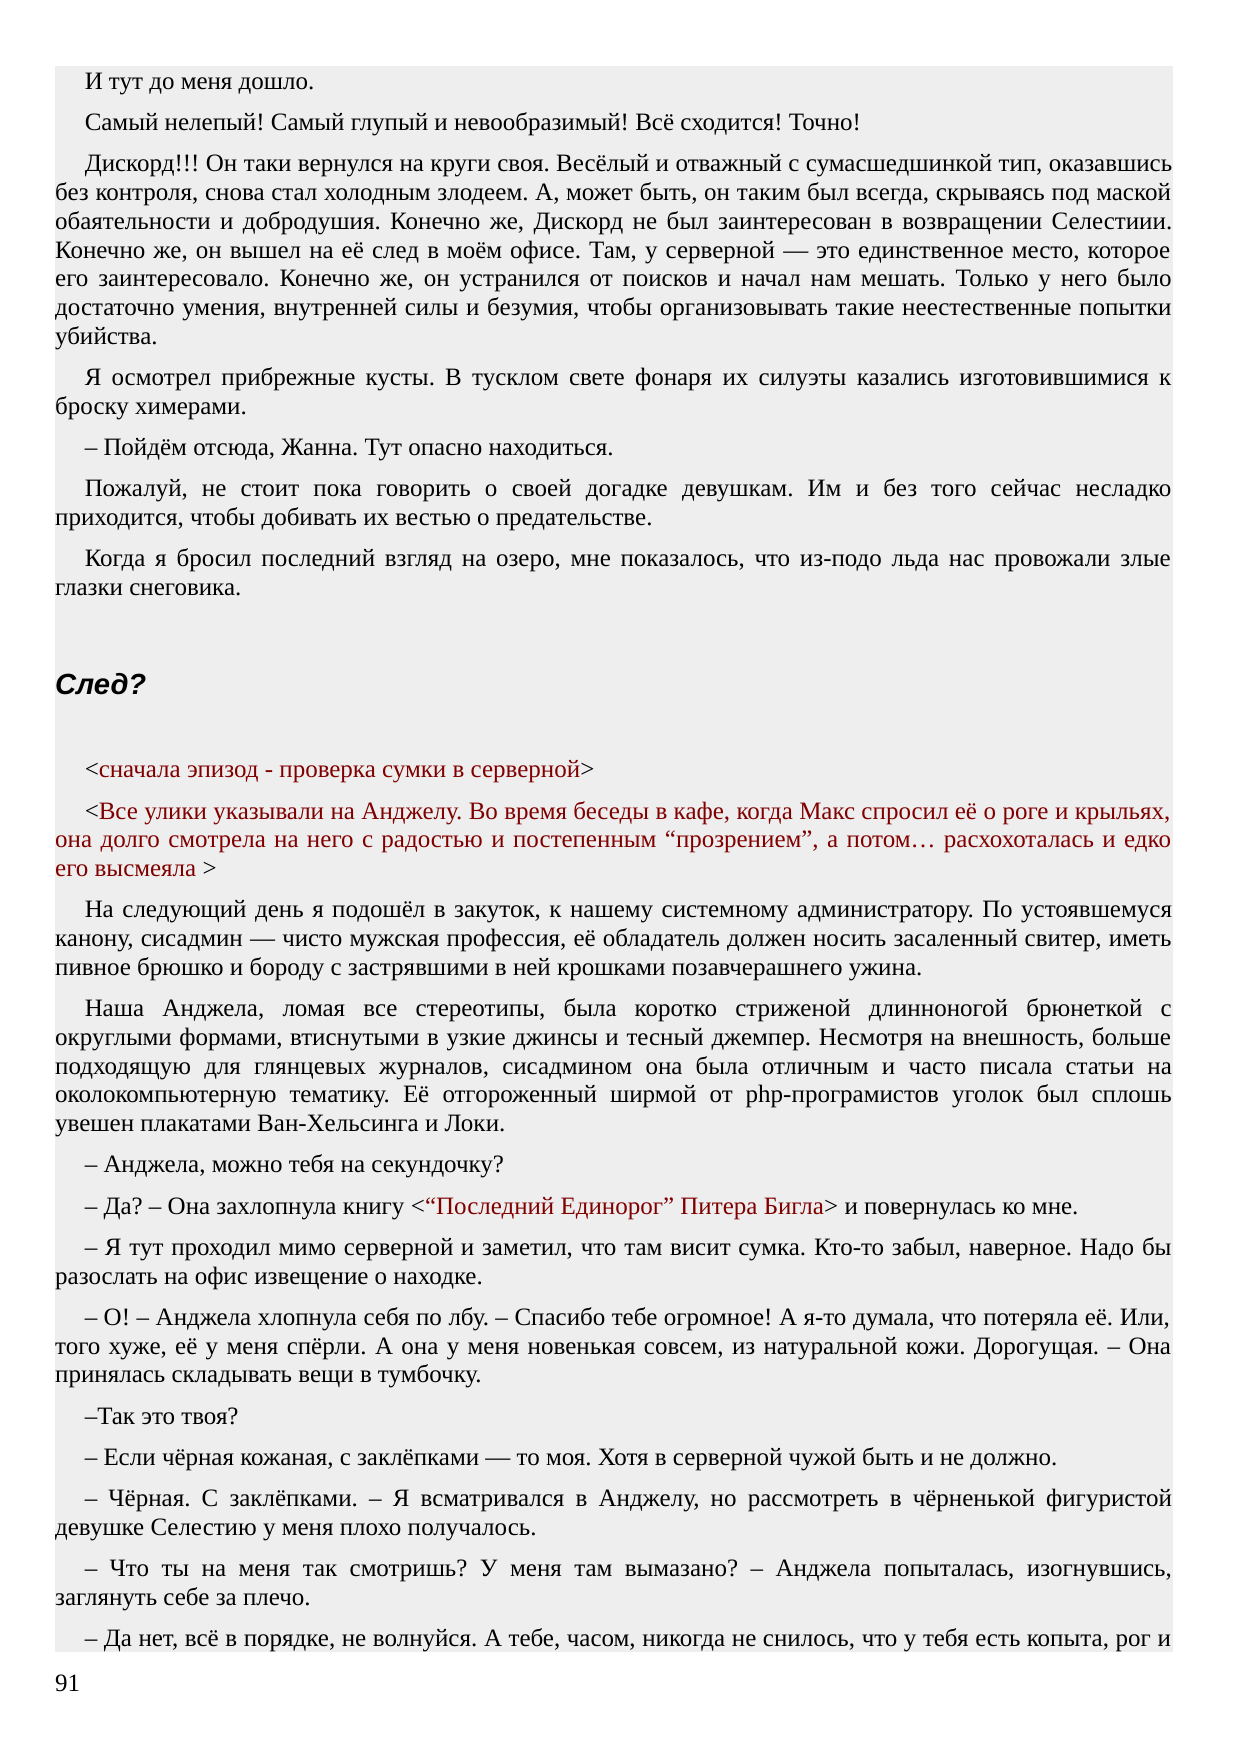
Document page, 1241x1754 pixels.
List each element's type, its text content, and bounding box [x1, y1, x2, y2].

text –Так это твоя? [55, 1401, 1173, 1429]
text Пожалуй, не стоит пока говорить о своей догадке девушкам. Им и без того сейчас несладко приходится, чтобы добивать их вестью о предательстве. [55, 473, 1173, 531]
subtitle След? [55, 667, 1173, 701]
text Я осмотрел прибрежные кусты. В тусклом свете фонаря их силуэты казались изготовившимися к броску химерами. [55, 362, 1173, 420]
text – Чёрная. С заклёпками. – Я всматривался в Анджелу, но рассмотреть в чёрненькой фигуристой девушке Селестию у меня плохо получалось. [55, 1483, 1173, 1541]
text – Да? – Она захлопнула книгу <“Последний Единорог” Питера Бигла> и повернулась ко мне. [55, 1191, 1173, 1219]
text – О! – Анджела хлопнула себя по лбу. – Спасибо тебе огромное! А я-то думала, что потеряла её. Или, того хуже, её у меня спёрли. А она у меня новенькая совсем, из натуральной кожи. Дорогущая. – Она принялась складывать вещи в тумбочку. [55, 1302, 1173, 1388]
text На следующий день я подошёл в закуток, к нашему системному администратору. По устоявшемуся канону, сисадмин — чисто мужская профессия, её обладатель должен носить засаленный свитер, иметь пивное брюшко и бороду с застрявшими в ней крошками позавчерашнего ужина. [55, 894, 1173, 981]
text – Если чёрная кожаная, с заклёпками — то моя. Хотя в серверной чужой быть и не должно. [55, 1442, 1173, 1471]
text И тут до меня дошло. [55, 66, 1173, 95]
text Когда я бросил последний взгляд на озеро, мне показалось, что из-подо льда нас провожали злые глазки снеговика. [55, 543, 1173, 601]
text Самый нелепый! Самый глупый и невообразимый! Всё сходится! Точно! [55, 107, 1173, 136]
text <сначала эпизод - проверка сумки в серверной> [55, 754, 1173, 783]
text – Что ты на меня так смотришь? У меня там вымазано? – Анджела попыталась, изогнувшись, заглянуть себе за плечо. [55, 1553, 1173, 1611]
text <Все улики указывали на Анджелу. Во время беседы в кафе, когда Макс спросил её о роге и крыльях, она долго смотрела на него с радостью и постепенным “прозрением”, а потом… расхохоталась и едко его высмеяла > [55, 796, 1173, 882]
text – Я тут проходил мимо серверной и заметил, что там висит сумка. Кто-то забыл, наверное. Надо бы разослать на офис извещение о находке. [55, 1232, 1173, 1289]
text Дискорд!!! Он таки вернулся на круги своя. Весёлый и отважный с сумасшедшинкой тип, оказавшись без контроля, снова стал холодным злодеем. А, может быть, он таким был всегда, скрываясь под маской обаятельности и добродушия. Конечно же, Дискорд не был заинтересован в возвращении Селестиии. Конечно же, он вышел на её след в моём офисе. Там, у серверной — это единственное место, которое его заинтересовало. Конечно же, он устранился от поисков и начал нам мешать. Только у него было достаточно умения, внутренней силы и безумия, чтобы организовывать такие неестественные попытки убийства. [55, 148, 1173, 350]
text Наша Анджела, ломая все стереотипы, была коротко стриженой длинноногой брюнеткой с округлыми формами, втиснутыми в узкие джинсы и тесный джемпер. Несмотря на внешность, больше подходящую для глянцевых журналов, сисадмином она была отличным и часто писала статьи на околокомпьютерную тематику. Её отгороженный ширмой от php-програмистов уголок был сплошь увешен плакатами Ван-Хельсинга и Локи. [55, 993, 1173, 1137]
text – Пойдём отсюда, Жанна. Тут опасно находиться. [55, 432, 1173, 461]
text – Да нет, всё в порядке, не волнуйся. А тебе, часом, никогда не снилось, что у тебя есть копыта, рог и [55, 1623, 1173, 1652]
text – Анджела, можно тебя на секундочку? [55, 1149, 1173, 1178]
